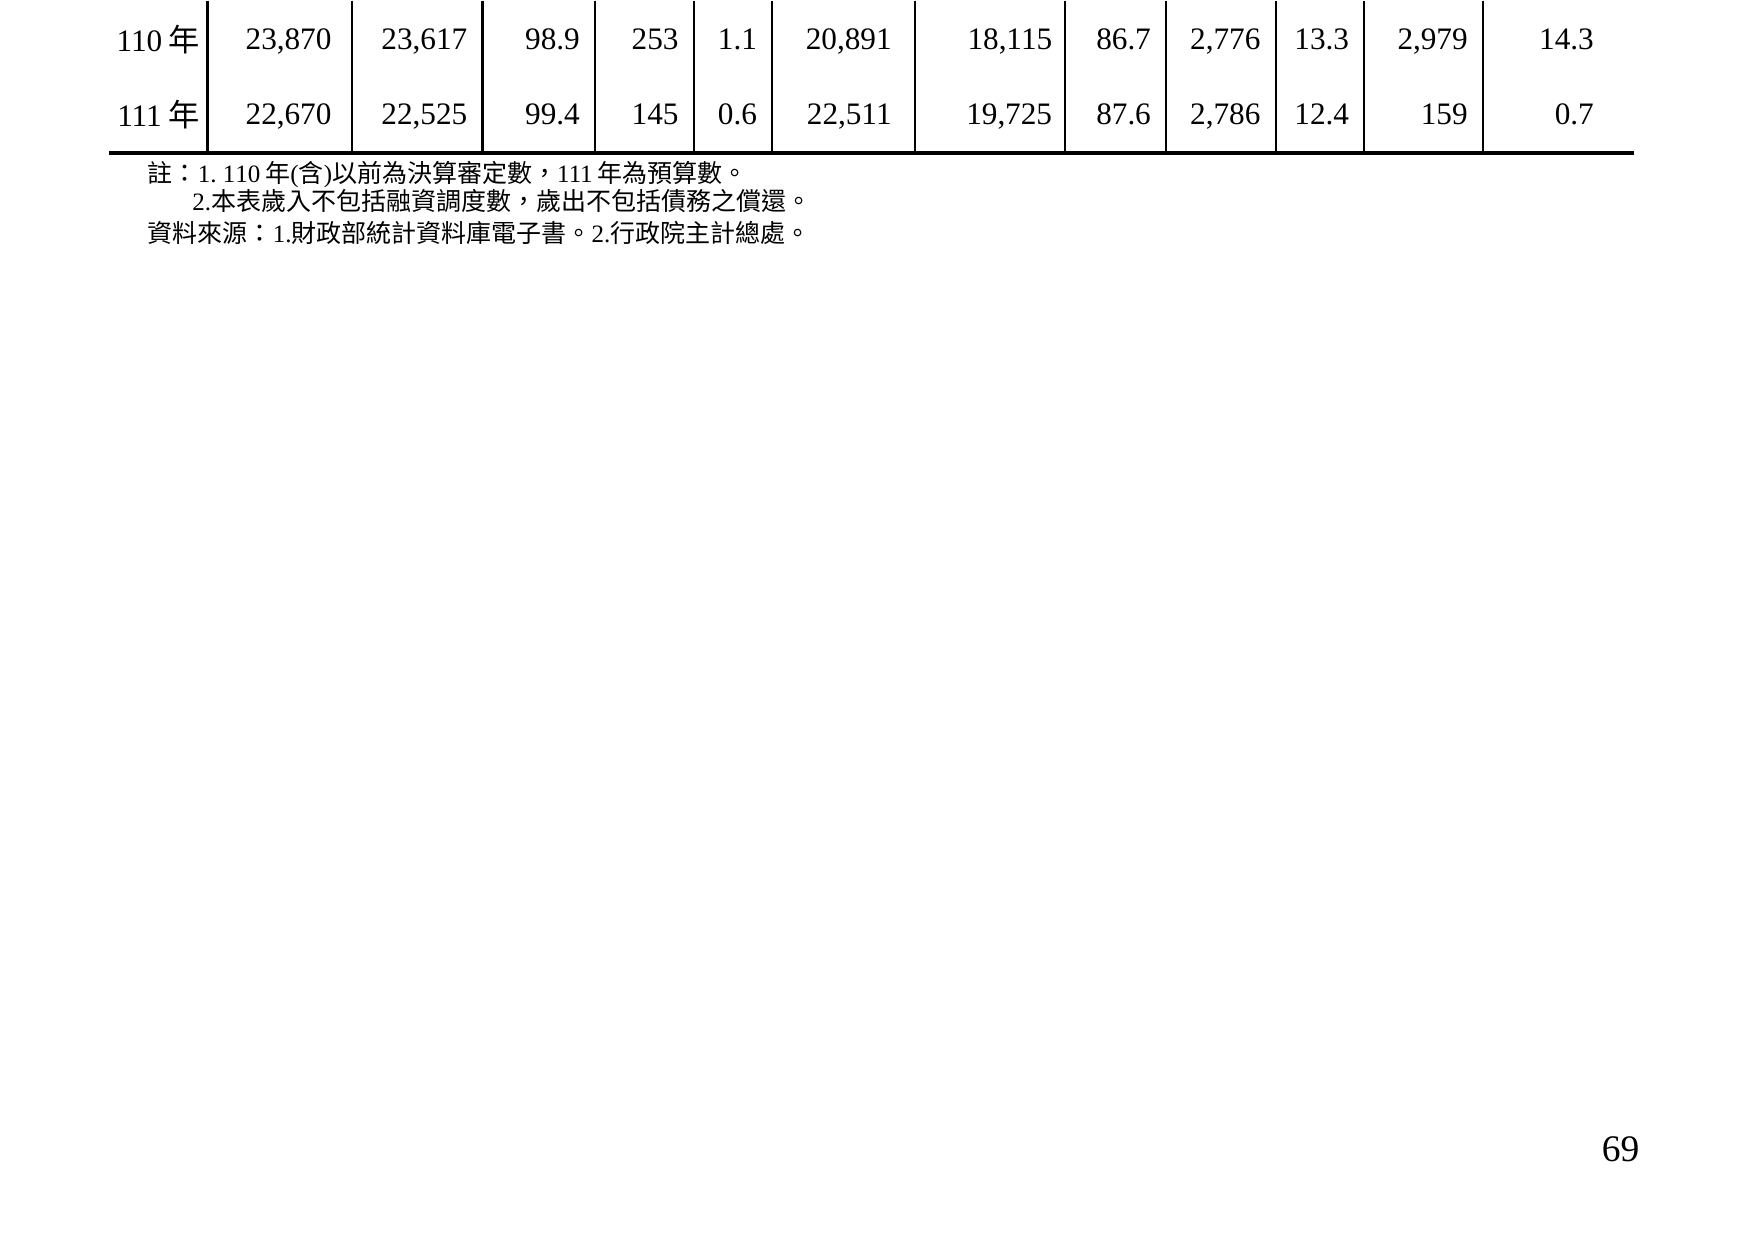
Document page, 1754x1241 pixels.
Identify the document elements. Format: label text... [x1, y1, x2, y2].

table_cell 0.6 [695, 76, 771, 151]
text 2.本表歲入不包括融資調度數，歲出不包括債務之償還。 [192, 189, 1580, 216]
table_cell 22,511 [773, 76, 914, 151]
table_cell 111年 [109, 76, 206, 151]
table_cell 12.4 [1277, 76, 1363, 151]
table_cell 20,891 [773, 1, 914, 76]
table_cell 0.7 [1484, 76, 1634, 151]
table_cell 14.3 [1484, 1, 1634, 76]
table_cell 18,115 [916, 1, 1064, 76]
table_cell 253 [596, 1, 693, 76]
table_cell 22,670 [209, 76, 351, 151]
text 註：1. 110年(含)以前為決算審定數，111年為預算數。 [148, 155, 1628, 189]
table_cell 98.9 [484, 1, 594, 76]
table_cell 2,979 [1365, 1, 1482, 76]
text 資料來源：1.財政部統計資料庫電子書。2.行政院主計總處。 [148, 216, 1628, 249]
table_cell 99.4 [484, 76, 594, 151]
table_cell 2,786 [1167, 76, 1275, 151]
table_cell 23,870 [209, 1, 351, 76]
table_cell 86.7 [1066, 1, 1165, 76]
table_cell 145 [596, 76, 693, 151]
table_cell 1.1 [695, 1, 771, 76]
table_cell 19,725 [916, 76, 1064, 151]
table_cell 110年 [109, 1, 206, 76]
table_cell 2,776 [1167, 1, 1275, 76]
table_cell 13.3 [1277, 1, 1363, 76]
table_cell 22,525 [353, 76, 481, 151]
table_cell 23,617 [353, 1, 481, 76]
table_cell 159 [1365, 76, 1482, 151]
table_cell 87.6 [1066, 76, 1165, 151]
